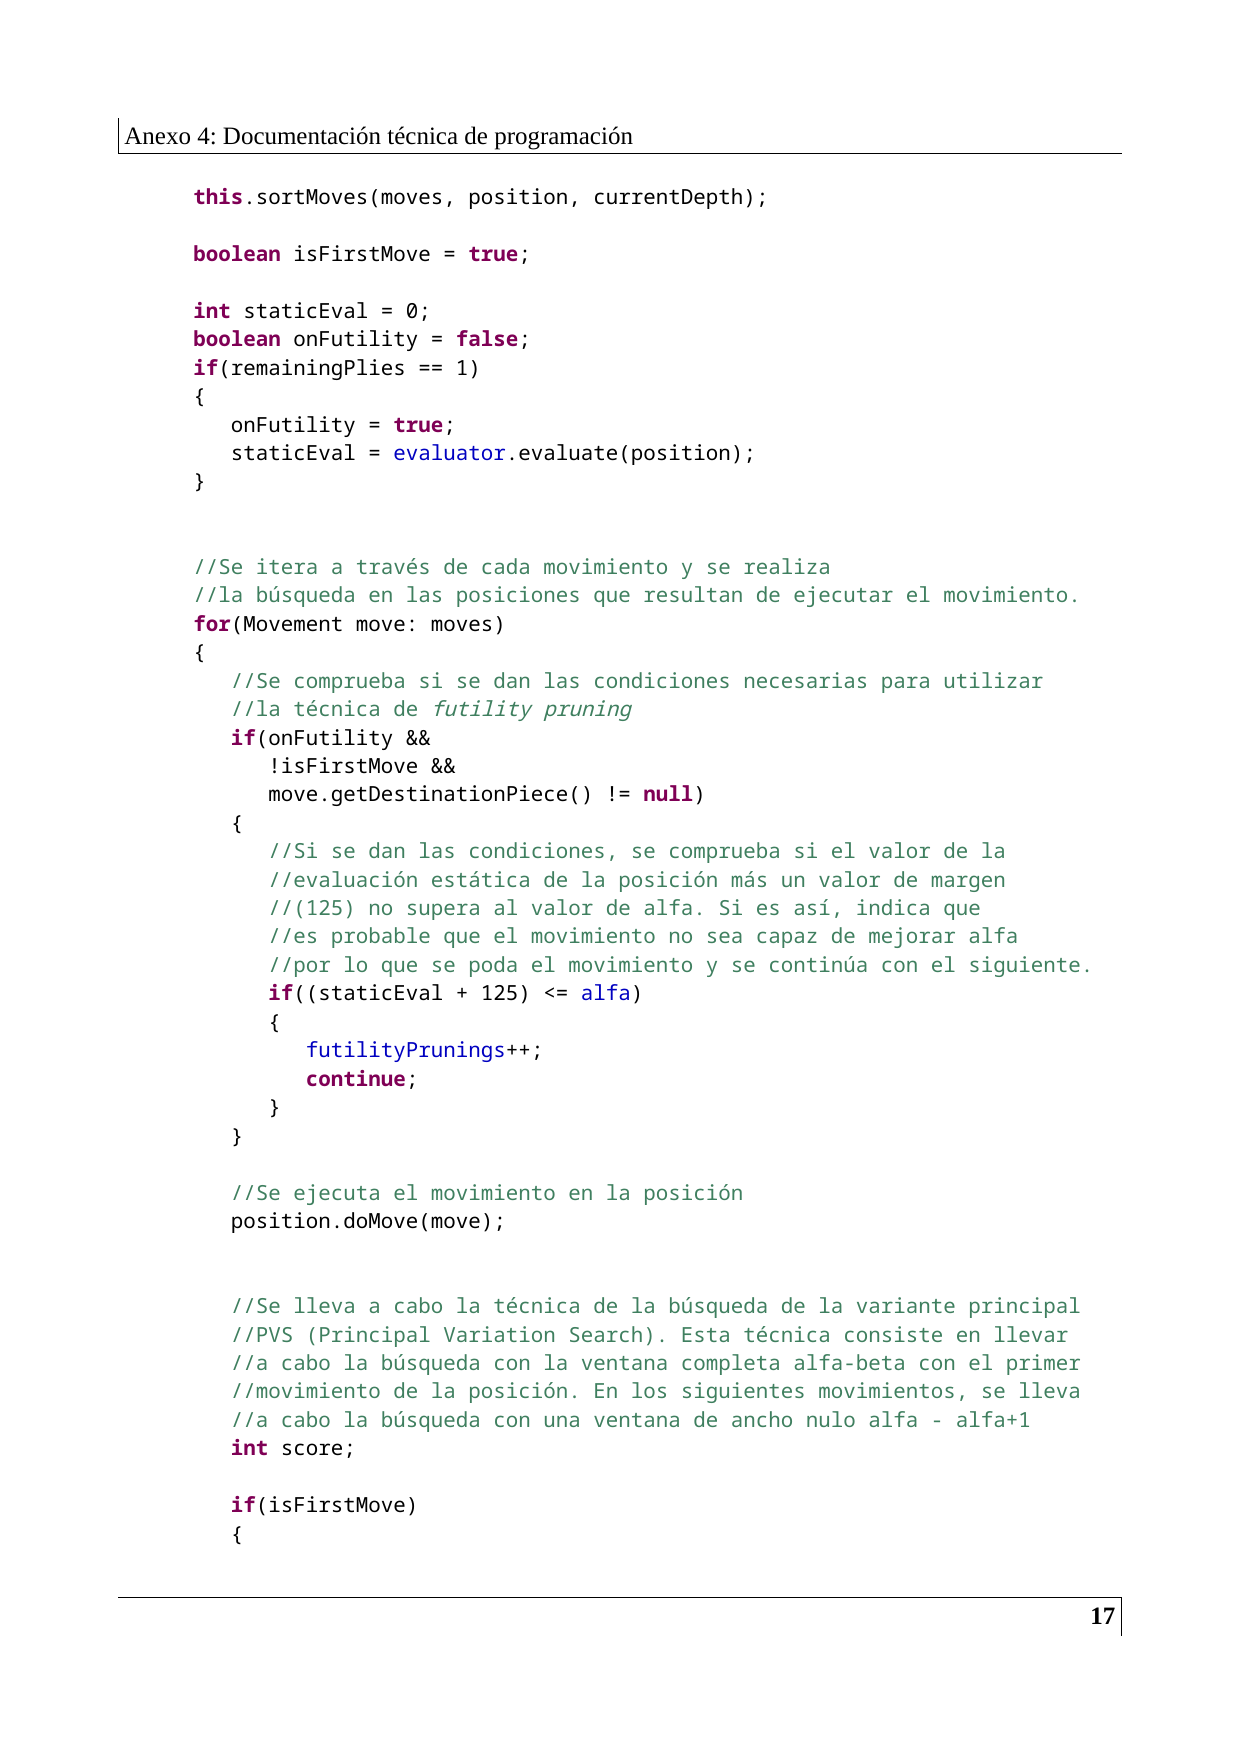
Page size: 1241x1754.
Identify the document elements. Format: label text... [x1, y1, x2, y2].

text //Se comprueba si se dan las condiciones necesarias para utilizar [118, 666, 1122, 694]
text } [118, 1121, 1122, 1149]
text //a cabo la búsqueda con la ventana completa alfa-beta con el primer [118, 1348, 1122, 1377]
text int staticEval = 0; [118, 296, 1122, 324]
text { [118, 808, 1122, 836]
text move.getDestinationPiece() != null) [118, 779, 1122, 808]
text boolean onFutility = false; [118, 324, 1122, 353]
text position.doMove(move); [118, 1206, 1122, 1234]
text staticEval = evaluator.evaluate(position); [118, 438, 1122, 467]
text //(125) no supera al valor de alfa. Si es así, indica que [118, 893, 1122, 922]
text for(Movement move: moves) [118, 609, 1122, 637]
text //a cabo la búsqueda con una ventana de ancho nulo alfa - alfa+1 [118, 1405, 1122, 1433]
text !isFirstMove && [118, 751, 1122, 779]
text //Se ejecuta el movimiento en la posición [118, 1178, 1122, 1206]
text //Se itera a través de cada movimiento y se realiza [118, 552, 1122, 580]
text if(remainingPlies == 1) [118, 353, 1122, 381]
text { [118, 381, 1122, 410]
text if((staticEval + 125) <= alfa) [118, 978, 1122, 1007]
text //movimiento de la posición. En los siguientes movimientos, se lleva [118, 1377, 1122, 1405]
text //PVS (Principal Variation Search). Esta técnica consiste en llevar [118, 1320, 1122, 1348]
text futilityPrunings++; [118, 1035, 1122, 1064]
text //la búsqueda en las posiciones que resultan de ejecutar el movimiento. [118, 580, 1122, 609]
text int score; [118, 1433, 1122, 1462]
text onFutility = true; [118, 410, 1122, 438]
text boolean isFirstMove = true; [118, 239, 1122, 268]
text { [118, 637, 1122, 666]
text //es probable que el movimiento no sea capaz de mejorar alfa [118, 922, 1122, 950]
text //la técnica de futility pruning [118, 694, 1122, 723]
text //por lo que se poda el movimiento y se continúa con el siguiente. [118, 950, 1122, 978]
text if(onFutility && [118, 723, 1122, 751]
text { [118, 1007, 1122, 1035]
text this.sortMoves(moves, position, currentDepth); [118, 182, 1122, 211]
text } [118, 1092, 1122, 1121]
text continue; [118, 1064, 1122, 1092]
text //Si se dan las condiciones, se comprueba si el valor de la [118, 836, 1122, 865]
text } [118, 467, 1122, 495]
text { [118, 1519, 1122, 1547]
text //Se lleva a cabo la técnica de la búsqueda de la variante principal [118, 1291, 1122, 1320]
text if(isFirstMove) [118, 1490, 1122, 1519]
text //evaluación estática de la posición más un valor de margen [118, 865, 1122, 893]
